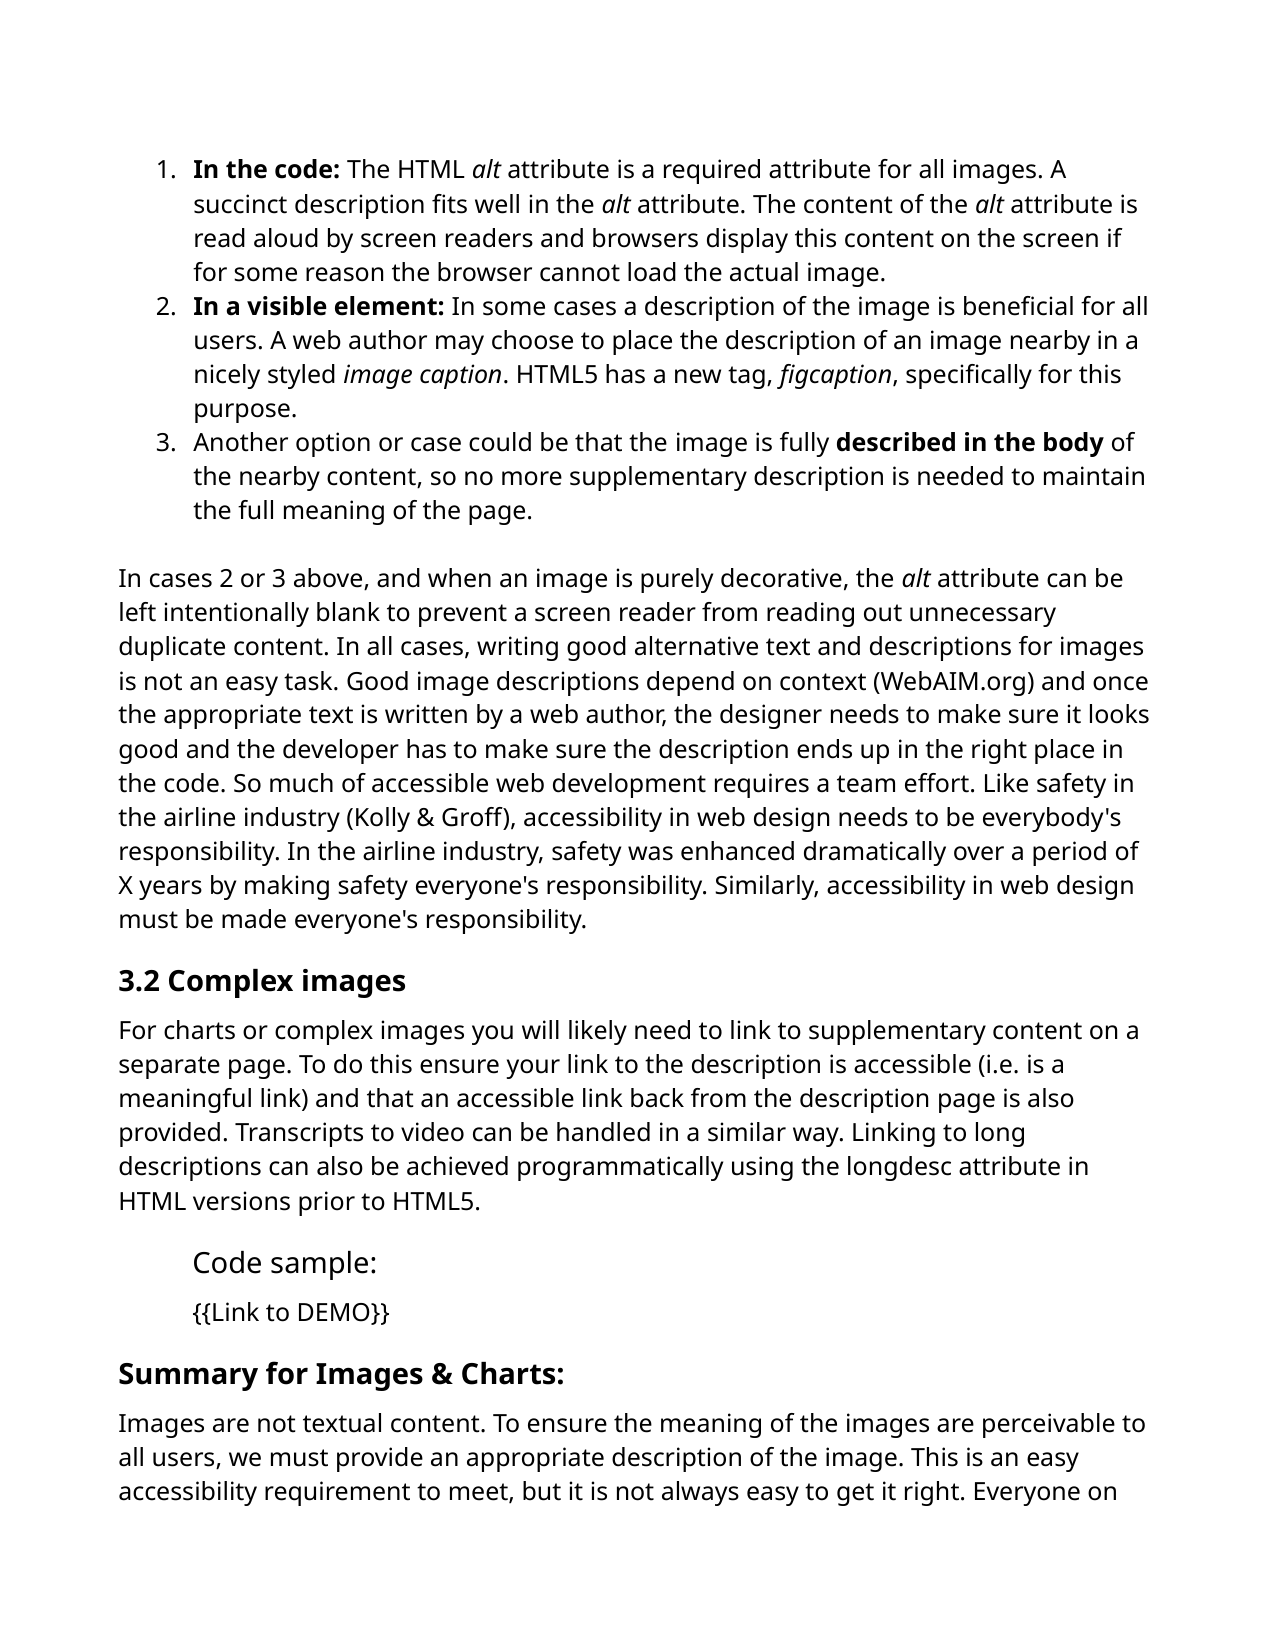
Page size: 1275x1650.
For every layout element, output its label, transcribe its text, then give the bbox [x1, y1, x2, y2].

list In the code: The HTML alt attribute is a required attribute for all images. A succinct description fits well in the alt attribute. The content of the alt attribute is read aloud by screen readers and browsers display this content on the screen if for some reason the browser cannot load the actual image. [156, 152, 1157, 288]
subtitle Summary for Images & Charts: [118, 1353, 1157, 1393]
text {{Link to DEMO}} [192, 1294, 1157, 1328]
list Another option or case could be that the image is fully described in the body of the nearby content, so no more supplementary description is needed to maintain the full meaning of the page. [156, 425, 1157, 527]
text For charts or complex images you will likely need to link to supplementary content on a separate page. To do this ensure your link to the description is accessible (i.e. is a meaningful link) and that an accessible link back from the description page is also provided. Transcripts to video can be handled in a similar way. Linking to long descriptions can also be achieved programmatically using the longdesc attribute in HTML versions prior to HTML5. [118, 1013, 1157, 1217]
list In a visible element: In some cases a description of the image is beneficial for all users. A web author may choose to place the description of an image nearby in a nicely styled image caption. HTML5 has a new tag, figcaption, specifically for this purpose. [156, 288, 1157, 425]
text In cases 2 or 3 above, and when an image is purely decorative, the alt attribute can be left intentionally blank to prevent a screen reader from reading out unnecessary duplicate content. In all cases, writing good alternative text and descriptions for images is not an easy task. Good image descriptions depend on context (WebAIM.org) and once the appropriate text is written by a web author, the designer needs to make sure it looks good and the developer has to make sure the description ends up in the right place in the code. So much of accessible web development requires a team effort. Like safety in the airline industry (Kolly & Groff), accessibility in web design needs to be everybody's responsibility. In the airline industry, safety was enhanced dramatically over a period of X years by making safety everyone's responsibility. Similarly, accessibility in web design must be made everyone's responsibility. [118, 561, 1157, 936]
subtitle 3.2 Complex images [118, 961, 1157, 1000]
text Images are not textual content. To ensure the meaning of the images are perceivable to all users, we must provide an appropriate description of the image. This is an easy accessibility requirement to meet, but it is not always easy to get it right. Everyone on [118, 1406, 1157, 1508]
subtitle Code sample: [192, 1242, 1157, 1282]
